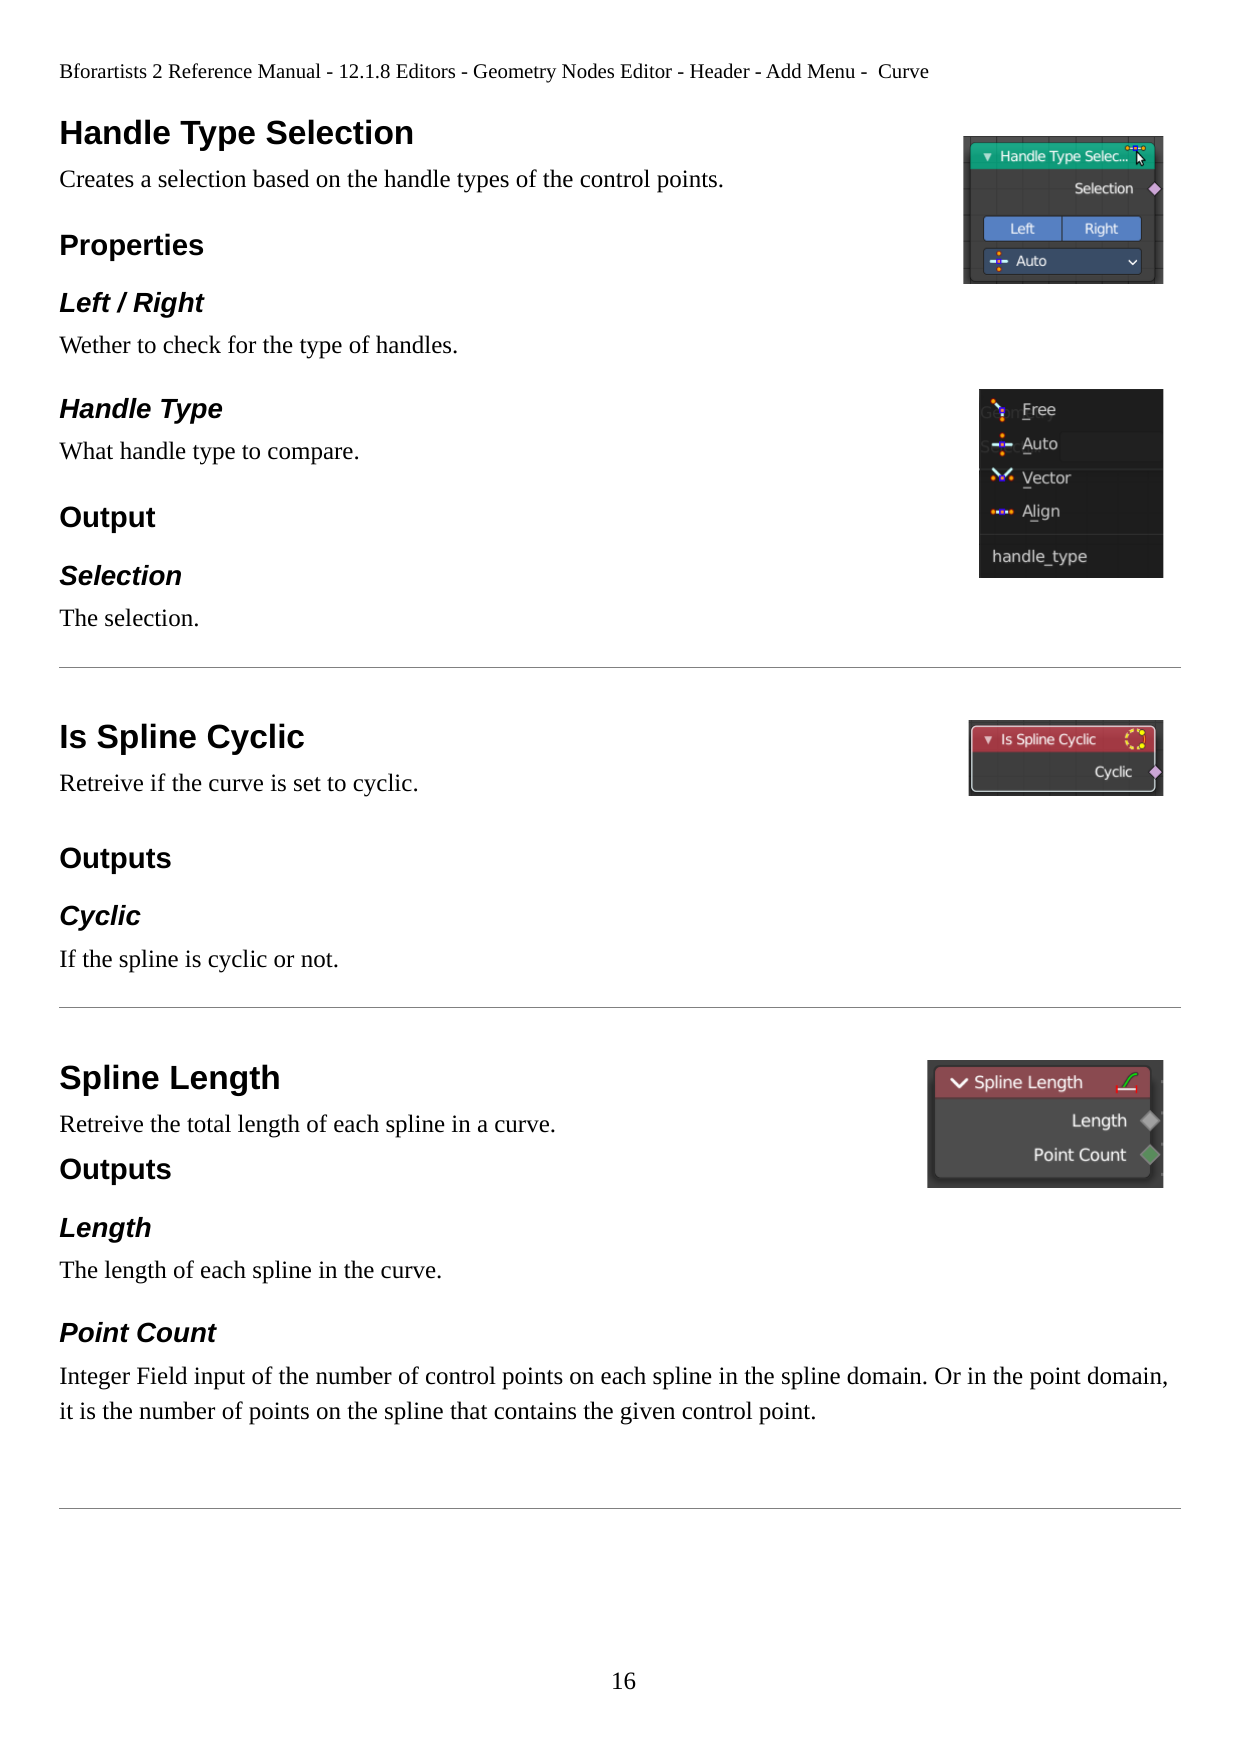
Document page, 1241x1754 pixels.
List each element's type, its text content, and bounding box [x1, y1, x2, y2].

subtitle Properties [59, 227, 963, 261]
subtitle Left / Right [59, 286, 1181, 318]
subtitle Handle Type [59, 392, 979, 424]
picture [968, 720, 1164, 796]
subtitle Spline Length [59, 1058, 1181, 1096]
text Wether to check for the type of handles. [59, 331, 1181, 359]
text Retreive if the curve is set to cyclic. [59, 768, 1181, 797]
subtitle [1164, 500, 1181, 534]
text Retreive the total length of each spline in a curve. [59, 1109, 927, 1138]
subtitle Is Spline Cyclic [59, 717, 1181, 756]
subtitle [1164, 392, 1181, 424]
subtitle Outputs [59, 841, 1181, 874]
subtitle Point Count [59, 1317, 1181, 1349]
text The selection. [59, 603, 1181, 632]
subtitle Outputs [59, 1152, 927, 1186]
subtitle [1164, 1152, 1181, 1186]
subtitle Length [59, 1211, 1181, 1243]
subtitle Output [59, 500, 979, 534]
text Creates a selection based on the handle types of the control points. [59, 164, 963, 192]
text If the spline is cyclic or not. [59, 944, 1181, 972]
subtitle Cyclic [59, 899, 1181, 931]
picture [927, 1060, 1164, 1188]
subtitle Selection [59, 559, 1181, 591]
picture [979, 389, 1164, 578]
subtitle Handle Type Selection [59, 113, 1181, 151]
text Integer Field input of the number of control points on each spline in the spline domain. Or in the point domain, it is the number of points on the spline that contains the given control point. [59, 1361, 1181, 1424]
subtitle [1164, 227, 1181, 261]
picture [963, 136, 1164, 284]
text The length of each spline in the curve. [59, 1255, 1181, 1284]
text What handle type to compare. [59, 436, 979, 465]
